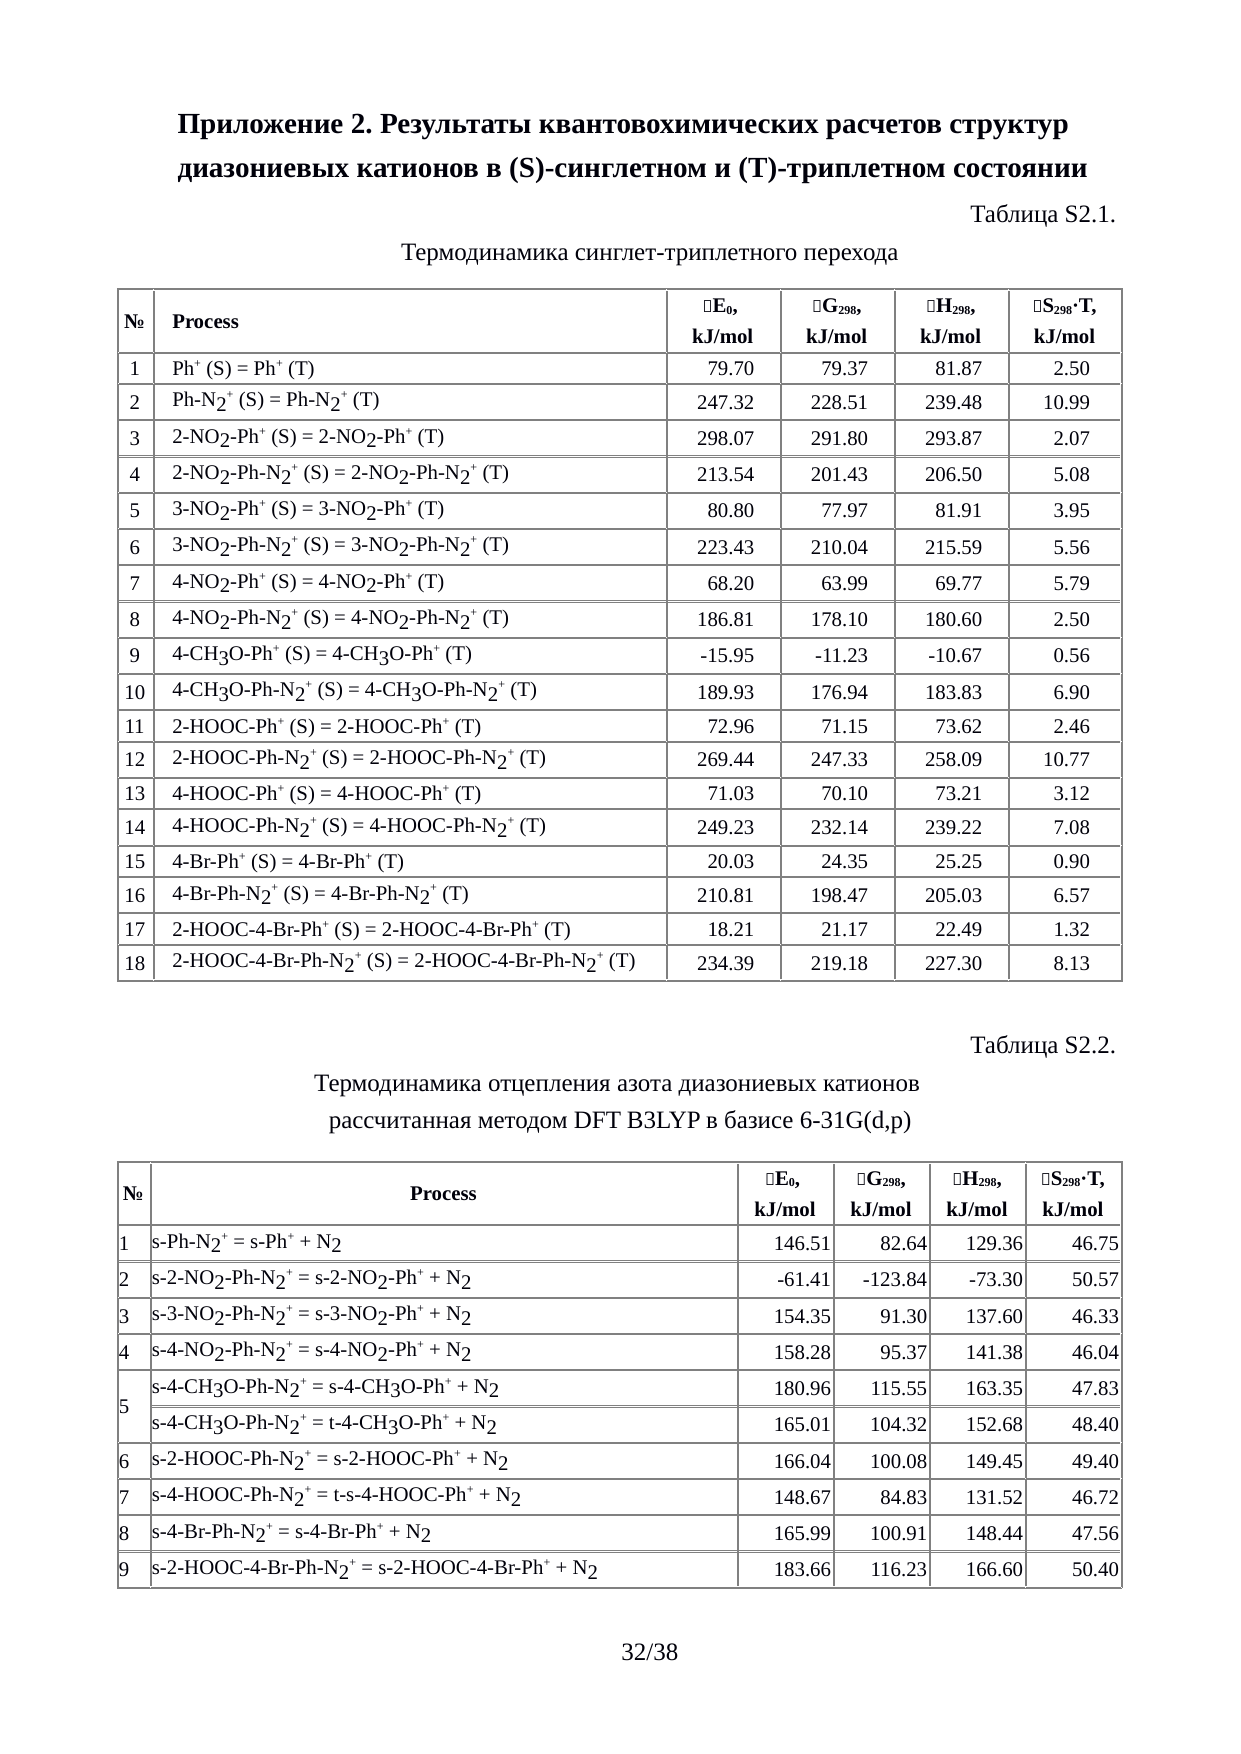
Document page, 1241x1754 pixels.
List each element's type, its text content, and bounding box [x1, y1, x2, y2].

table_cell 1 [119, 354, 153, 383]
table_cell 22.49 [896, 914, 1008, 944]
table_cell 247.32 [668, 385, 780, 419]
table_cell 213.54 [668, 458, 780, 492]
table_cell 4-NO2-Ph+ (S) = 4-NO2-Ph+ (T) [155, 566, 666, 600]
table_cell 18 [119, 946, 153, 980]
table_cell 50.40 [1026, 1550, 1121, 1587]
table_cell 210.04 [782, 530, 894, 564]
table_header № [119, 290, 153, 351]
table_cell 205.03 [896, 878, 1008, 912]
table_cell 7 [119, 1480, 150, 1514]
table_cell 183.66 [738, 1553, 834, 1587]
table_cell 146.51 [739, 1226, 833, 1260]
table_cell 2.50 [1010, 351, 1121, 383]
table_header E0, kJ/mol [668, 290, 780, 351]
table_cell 70.10 [782, 779, 894, 808]
table_header G298, kJ/mol [835, 1163, 929, 1224]
table_cell -61.41 [739, 1263, 833, 1297]
table_cell 100.08 [835, 1444, 929, 1478]
table_cell 247.33 [782, 743, 894, 777]
table_cell 10.99 [1010, 383, 1121, 419]
table_cell 95.37 [835, 1335, 929, 1369]
table_cell 180.96 [739, 1371, 833, 1405]
table_cell 215.59 [896, 530, 1008, 564]
table_cell 4 [119, 458, 153, 492]
table_cell s-4-NO2-Ph-N2+ = s-4-NO2-Ph+ + N2 [152, 1335, 737, 1369]
table_cell 166.04 [739, 1444, 833, 1478]
table_cell 298.07 [668, 421, 780, 455]
list Термодинамика отцепления азота диазониевых катионов [118, 1068, 1122, 1097]
table_cell 79.70 [668, 354, 780, 383]
table_header E0, kJ/mol [739, 1163, 833, 1224]
table_header № [119, 1163, 150, 1224]
table_cell 201.43 [782, 458, 894, 492]
table_cell 73.21 [896, 779, 1008, 808]
table_cell 49.40 [1027, 1442, 1121, 1478]
table_cell 269.44 [668, 743, 780, 777]
table_cell 3-NO2-Ph-N2+ (S) = 3-NO2-Ph-N2+ (T) [155, 530, 666, 564]
table_cell s-2-NO2-Ph-N2+ = s-2-NO2-Ph+ + N2 [152, 1263, 737, 1297]
table_cell 5 [119, 494, 153, 528]
table_cell 5.79 [1010, 564, 1121, 600]
table_cell 210.81 [668, 878, 780, 912]
table_cell 13 [119, 779, 153, 808]
table_cell 50.57 [1027, 1260, 1121, 1297]
table_cell 4-CH3O-Ph-N2+ (S) = 4-CH3O-Ph-N2+ (T) [155, 675, 666, 709]
table_cell Ph-N2+ (S) = Ph-N2+ (T) [155, 385, 666, 419]
table_cell 227.30 [894, 946, 1008, 980]
table_cell 258.09 [896, 743, 1008, 777]
table_cell Ph+ (S) = Ph+ (T) [155, 354, 666, 383]
table_cell 91.30 [835, 1299, 929, 1333]
table_cell 9 [119, 639, 153, 673]
table_cell 20.03 [668, 847, 780, 876]
table_cell 4-HOOC-Ph+ (S) = 4-HOOC-Ph+ (T) [155, 779, 666, 808]
table_cell 4-HOOC-Ph-N2+ (S) = 4-HOOC-Ph-N2+ (T) [155, 810, 666, 844]
table_cell 3.12 [1010, 777, 1121, 808]
table_header G298, kJ/mol [782, 290, 894, 351]
table_cell -123.84 [835, 1263, 929, 1297]
table_cell 232.14 [782, 810, 894, 844]
table_cell 166.60 [930, 1553, 1026, 1587]
table_cell 80.80 [668, 494, 780, 528]
table_cell 293.87 [896, 421, 1008, 455]
table_cell 291.80 [782, 421, 894, 455]
table_cell 8 [119, 603, 153, 637]
table_header S298·T, kJ/mol [1010, 290, 1121, 351]
table_cell 8 [119, 1516, 150, 1550]
table_cell -11.23 [782, 639, 894, 673]
table_header S298·T, kJ/mol [1027, 1163, 1121, 1224]
table_header Process [152, 1163, 737, 1224]
table_cell 158.28 [739, 1335, 833, 1369]
table_cell 198.47 [782, 878, 894, 912]
table_cell 239.22 [896, 810, 1008, 844]
table_cell 81.87 [896, 354, 1008, 383]
table_cell 10.77 [1010, 741, 1121, 777]
table_cell 100.91 [835, 1516, 929, 1550]
table_cell 2-HOOC-Ph+ (S) = 2-HOOC-Ph+ (T) [155, 711, 666, 741]
table_cell 228.51 [782, 385, 894, 419]
table_cell 10 [119, 675, 153, 709]
list рассчитанная методом DFT B3LYP в базисе 6-31G(d,p) [118, 1105, 1122, 1134]
table_cell 234.39 [666, 946, 781, 980]
table_cell 71.03 [668, 779, 780, 808]
table_cell 0.90 [1010, 845, 1121, 876]
table_cell s-Ph-N2+ = s-Ph+ + N2 [152, 1226, 737, 1260]
table_cell 154.35 [739, 1299, 833, 1333]
table_cell 2.50 [1010, 600, 1121, 637]
table_cell 2.07 [1010, 419, 1121, 455]
table_cell 3 [119, 1299, 150, 1333]
table_cell 46.04 [1027, 1333, 1121, 1369]
table_cell s-2-HOOC-4-Br-Ph-N2+ = s-2-HOOC-4-Br-Ph+ + N2 [151, 1553, 738, 1587]
table_cell 79.37 [782, 354, 894, 383]
table_cell 180.60 [896, 603, 1008, 637]
table_cell 249.23 [668, 810, 780, 844]
table_header H298, kJ/mol [931, 1163, 1025, 1224]
table_cell 46.75 [1027, 1224, 1121, 1260]
table_cell 48.40 [1027, 1405, 1121, 1442]
table_cell s-2-HOOC-Ph-N2+ = s-2-HOOC-Ph+ + N2 [152, 1444, 737, 1478]
table_cell 176.94 [782, 675, 894, 709]
table_cell 115.55 [835, 1371, 929, 1405]
table_cell 73.62 [896, 711, 1008, 741]
table_cell 3.95 [1010, 492, 1121, 528]
table_cell 137.60 [931, 1299, 1025, 1333]
table_cell -73.30 [931, 1263, 1025, 1297]
table_cell 69.77 [896, 566, 1008, 600]
table_cell 183.83 [896, 675, 1008, 709]
table_cell 4-NO2-Ph-N2+ (S) = 4-NO2-Ph-N2+ (T) [155, 603, 666, 637]
table_cell 72.96 [668, 711, 780, 741]
table_cell 178.10 [782, 603, 894, 637]
table_cell 239.48 [896, 385, 1008, 419]
table_cell 163.35 [931, 1371, 1025, 1405]
table_cell 21.17 [782, 914, 894, 944]
table_cell 46.72 [1027, 1478, 1121, 1514]
table_cell -10.67 [896, 639, 1008, 673]
table_cell 0.56 [1010, 637, 1121, 673]
table_cell 71.15 [782, 711, 894, 741]
table_cell 129.36 [931, 1226, 1025, 1260]
text Термодинамика синглет-триплетного перехода [118, 237, 1122, 265]
table_cell 149.45 [931, 1444, 1025, 1478]
table_cell 2-HOOC-Ph-N2+ (S) = 2-HOOC-Ph-N2+ (T) [155, 743, 666, 777]
table_cell 6.57 [1010, 876, 1121, 912]
list Таблица S2.2. [118, 1031, 1122, 1059]
table_cell 148.67 [739, 1480, 833, 1514]
table_cell 2-NO2-Ph+ (S) = 2-NO2-Ph+ (T) [155, 421, 666, 455]
table_cell s-3-NO2-Ph-N2+ = s-3-NO2-Ph+ + N2 [152, 1299, 737, 1333]
table_cell 63.99 [782, 566, 894, 600]
table_cell 116.23 [834, 1553, 930, 1587]
table_cell 16 [119, 878, 153, 912]
table_cell 12 [119, 743, 153, 777]
table_cell 152.68 [931, 1408, 1025, 1442]
text Таблица S2.1. [118, 199, 1122, 228]
table_cell 189.93 [668, 675, 780, 709]
table_cell 3 [119, 421, 153, 455]
table_cell 82.64 [835, 1226, 929, 1260]
table_cell 223.43 [668, 530, 780, 564]
table_cell 165.01 [739, 1408, 833, 1442]
table_cell 77.97 [782, 494, 894, 528]
table_cell 206.50 [896, 458, 1008, 492]
table_cell 7 [119, 566, 153, 600]
table_cell 6.90 [1010, 673, 1121, 709]
table_header H298, kJ/mol [896, 290, 1008, 351]
table_cell 46.33 [1027, 1297, 1121, 1333]
table_cell s-4-CH3O-Ph-N2+ = t-4-CH3O-Ph+ + N2 [152, 1408, 737, 1442]
subtitle Приложение 2. Результаты квантовохимических расчетов структур диазониевых катионов в (S)-синглетном и (T)-триплетном состоянии [177, 106, 1122, 183]
table_cell s-4-HOOC-Ph-N2+ = t-s-4-HOOC-Ph+ + N2 [152, 1480, 737, 1514]
table_cell 24.35 [782, 847, 894, 876]
table_cell 2-NO2-Ph-N2+ (S) = 2-NO2-Ph-N2+ (T) [155, 458, 666, 492]
table_cell 47.83 [1027, 1369, 1121, 1405]
table_cell 1 [119, 1226, 150, 1260]
table_cell 3-NO2-Ph+ (S) = 3-NO2-Ph+ (T) [155, 494, 666, 528]
table_cell 6 [119, 530, 153, 564]
table_cell 18.21 [668, 914, 780, 944]
table_cell 2-HOOC-4-Br-Ph+ (S) = 2-HOOC-4-Br-Ph+ (T) [155, 914, 666, 944]
table_cell 165.99 [739, 1516, 833, 1550]
table_cell s-4-Br-Ph-N2+ = s-4-Br-Ph+ + N2 [152, 1516, 737, 1550]
table_cell 141.38 [931, 1335, 1025, 1369]
table_header Process [155, 290, 666, 351]
table_cell 84.83 [835, 1480, 929, 1514]
table_cell 5.08 [1010, 455, 1121, 492]
table_cell 2.46 [1010, 709, 1121, 741]
table_cell 148.44 [931, 1516, 1025, 1550]
table_cell 1.32 [1010, 912, 1121, 944]
table_cell 5.56 [1010, 528, 1121, 564]
table_cell -15.95 [668, 639, 780, 673]
table_cell 131.52 [931, 1480, 1025, 1514]
table_cell 186.81 [668, 603, 780, 637]
table_cell 4-CH3O-Ph+ (S) = 4-CH3O-Ph+ (T) [155, 639, 666, 673]
table_cell 4-Br-Ph-N2+ (S) = 4-Br-Ph-N2+ (T) [155, 878, 666, 912]
table_cell s-4-CH3O-Ph-N2+ = s-4-CH3O-Ph+ + N2 [152, 1371, 737, 1405]
table_cell 5 [119, 1371, 150, 1442]
table_cell 6 [119, 1444, 150, 1478]
table_cell 11 [119, 711, 153, 741]
table_cell 4-Br-Ph+ (S) = 4-Br-Ph+ (T) [155, 847, 666, 876]
table_cell 4 [119, 1335, 150, 1369]
table_cell 68.20 [668, 566, 780, 600]
table_cell 8.13 [1009, 944, 1121, 980]
table_cell 25.25 [896, 847, 1008, 876]
table_cell 2-HOOC-4-Br-Ph-N2+ (S) = 2-HOOC-4-Br-Ph-N2+ (T) [153, 946, 666, 980]
table_cell 2 [119, 1263, 150, 1297]
table_cell 15 [119, 847, 153, 876]
table_cell 104.32 [835, 1408, 929, 1442]
table_cell 2 [119, 385, 153, 419]
table_cell 47.56 [1027, 1514, 1121, 1550]
table_cell 81.91 [896, 494, 1008, 528]
table_cell 17 [119, 914, 153, 944]
table_cell 219.18 [781, 946, 894, 980]
table_cell 14 [119, 810, 153, 844]
table_cell 9 [119, 1553, 151, 1587]
table_cell 7.08 [1010, 808, 1121, 844]
